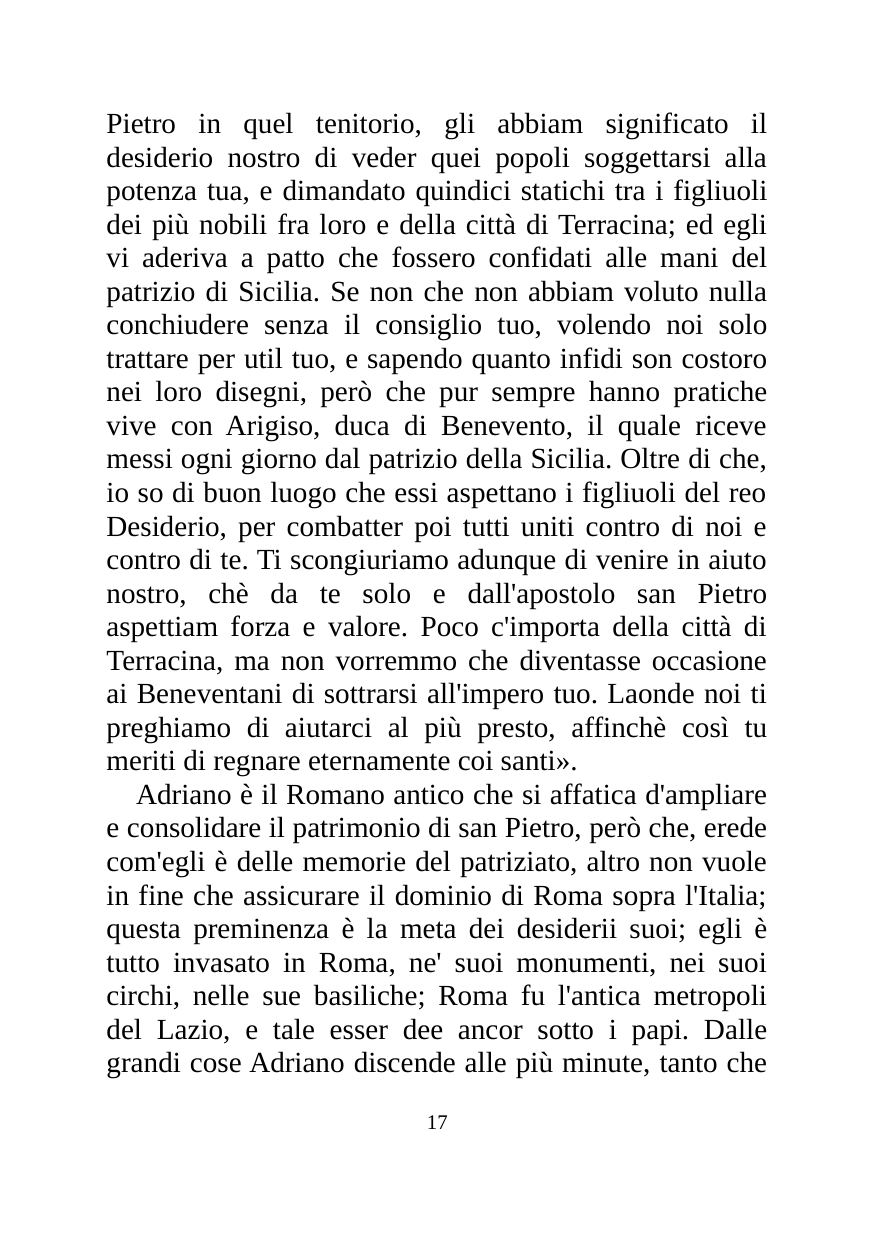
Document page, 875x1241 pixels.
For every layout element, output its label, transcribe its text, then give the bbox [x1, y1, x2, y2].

text Adriano è il Romano antico che si affatica d'ampliare e consolidare il patrimonio di san Pietro, però che, erede com'egli è delle memorie del patriziato, altro non vuole in fine che assicurare il dominio di Roma sopra l'Italia; questa preminenza è la meta dei desiderii suoi; egli è tutto invasato in Roma, ne' suoi monumenti, nei suoi circhi, nelle sue basiliche; Roma fu l'antica metropoli del Lazio, e tale esser dee ancor sotto i papi. Dalle grandi cose Adriano discende alle più minute, tanto che [106, 777, 768, 1079]
text Pietro in quel tenitorio, gli abbiam significato il desiderio nostro di veder quei popoli soggettarsi alla potenza tua, e dimandato quindici statichi tra i figliuoli dei più nobili fra loro e della città di Terracina; ed egli vi aderiva a patto che fossero confidati alle mani del patrizio di Sicilia. Se non che non abbiam voluto nulla conchiudere senza il consiglio tuo, volendo noi solo trattare per util tuo, e sapendo quanto infidi son costoro nei loro disegni, però che pur sempre hanno pratiche vive con Arigiso, duca di Benevento, il quale riceve messi ogni giorno dal patrizio della Sicilia. Oltre di che, io so di buon luogo che essi aspettano i figliuoli del reo Desiderio, per combatter poi tutti uniti contro di noi e contro di te. Ti scongiuriamo adunque di venire in aiuto nostro, chè da te solo e dall'apostolo san Pietro aspettiam forza e valore. Poco c'importa della città di Terracina, ma non vorremmo che diventasse occasione ai Beneventani di sottrarsi all'impero tuo. Laonde noi ti preghiamo di aiutarci al più presto, affinchè così tu meriti di regnare eternamente coi santi». [106, 106, 768, 777]
